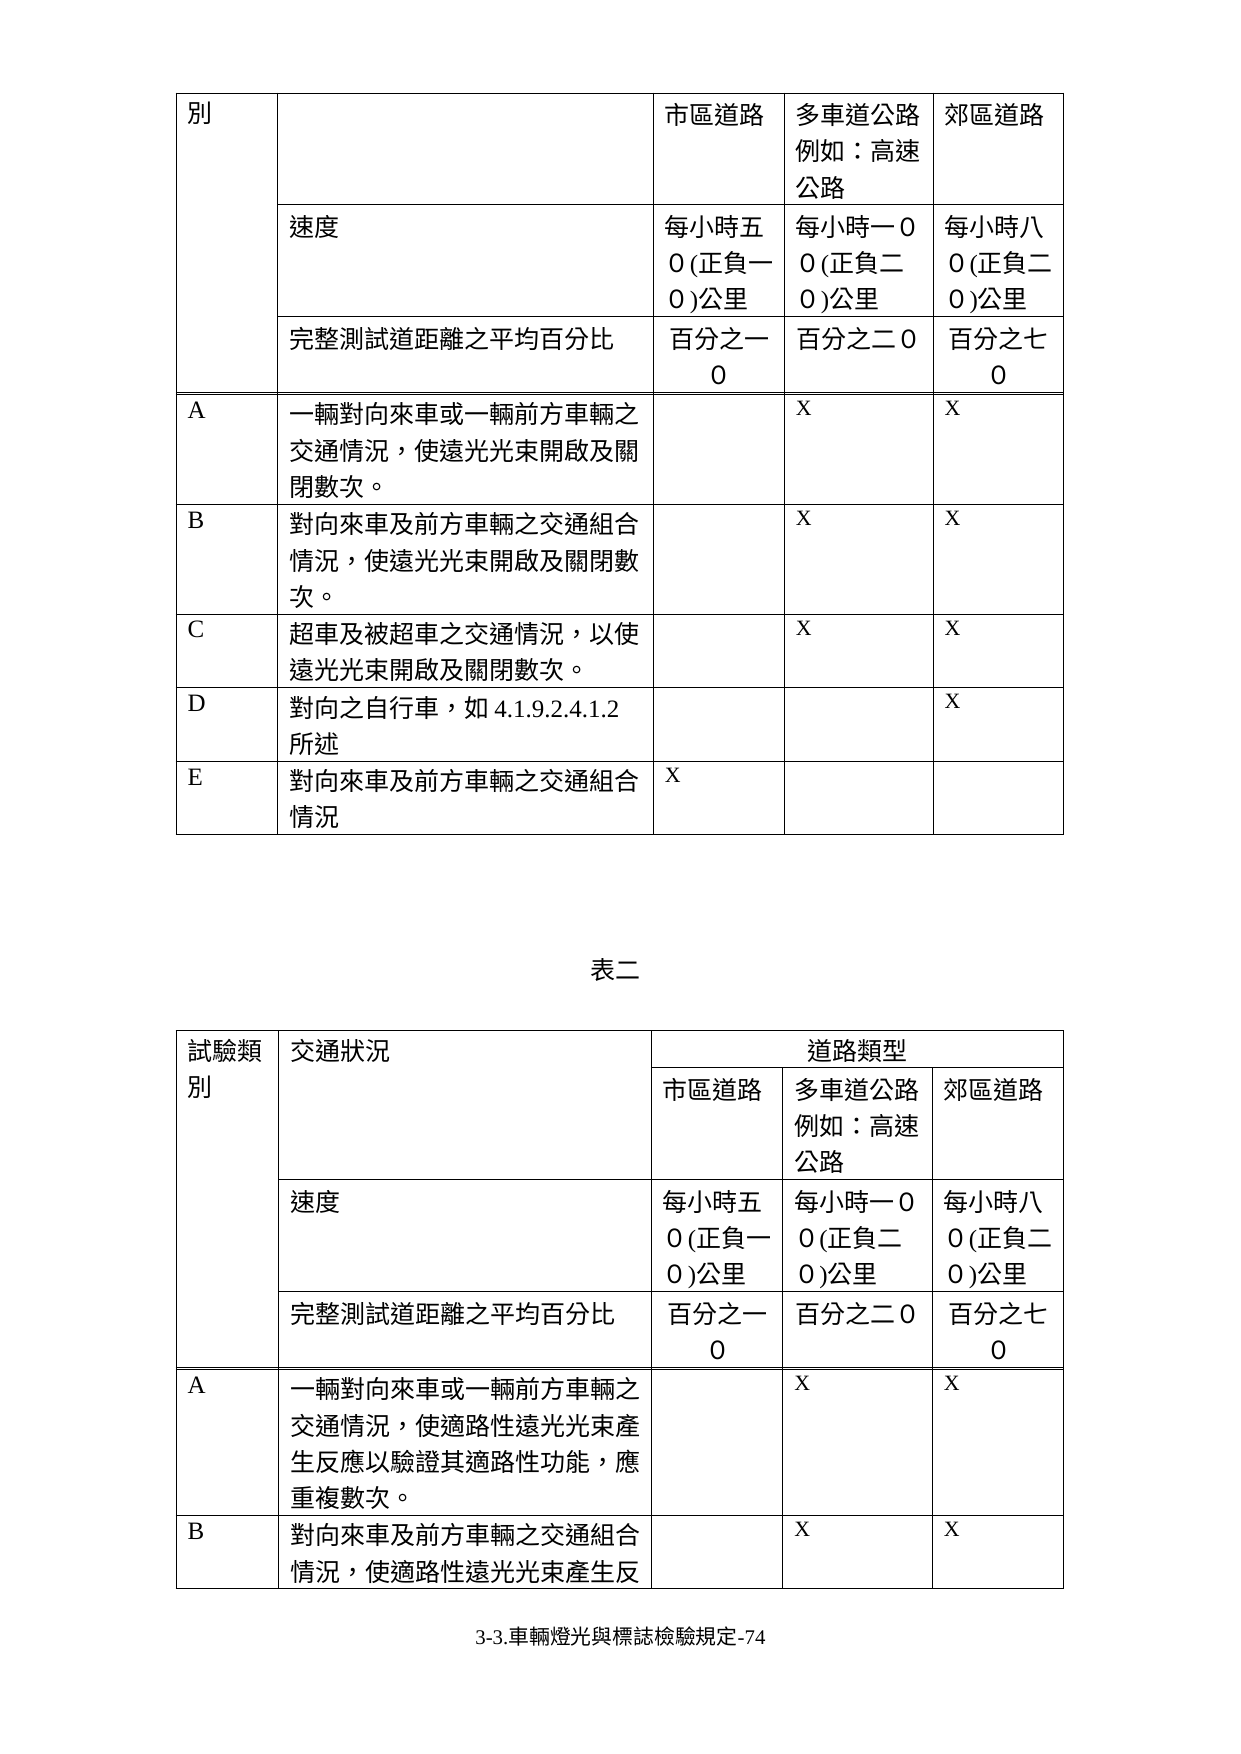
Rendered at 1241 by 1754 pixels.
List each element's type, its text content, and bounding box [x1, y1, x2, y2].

table_cell 每小時八０(正負二０)公里 [933, 1180, 1063, 1291]
table_cell 一輛對向來車或一輛前方車輛之交通情況，使適路性遠光光束產生反應以驗證其適路性功能，應重複數次。 [279, 1370, 651, 1515]
table_cell X [785, 615, 933, 687]
table_cell 郊區道路 [934, 94, 1063, 204]
table_cell 市區道路 [652, 1068, 782, 1179]
table_cell 對向來車及前方車輛之交通組合情況 [278, 762, 653, 834]
table_cell 百分之二０ [785, 317, 933, 392]
table_cell 百分之一０ [654, 317, 784, 392]
table_cell 市區道路 [654, 94, 784, 204]
table_cell X [934, 395, 1063, 504]
table_cell X [654, 762, 784, 834]
table_cell B [177, 505, 277, 613]
table_cell 每小時一００(正負二０)公里 [783, 1180, 932, 1291]
table_cell 每小時八０(正負二０)公里 [934, 205, 1063, 316]
table_cell 對向來車及前方車輛之交通組合情況，使適路性遠光光束產生反 [279, 1516, 651, 1588]
text 表二 [178, 950, 1053, 986]
table_cell E [177, 762, 277, 834]
table_header 別 [177, 94, 277, 392]
table_cell X [785, 505, 933, 613]
table_cell X [934, 688, 1063, 761]
table_cell 每小時一００(正負二０)公里 [785, 205, 933, 316]
table_cell [654, 688, 784, 761]
table_cell 完整測試道距離之平均百分比 [279, 1292, 651, 1367]
table_cell A [177, 395, 277, 504]
table_cell X [934, 505, 1063, 613]
table_cell A [177, 1370, 278, 1515]
table_cell 百分之七０ [934, 317, 1063, 392]
table_header [278, 94, 653, 204]
table_cell 完整測試道距離之平均百分比 [278, 317, 653, 392]
table_cell [785, 762, 933, 834]
table_cell 速度 [278, 205, 653, 316]
table_cell 郊區道路 [933, 1068, 1063, 1179]
table_cell 一輛對向來車或一輛前方車輛之交通情況，使遠光光束開啟及關閉數次。 [278, 395, 653, 504]
table_cell [654, 615, 784, 687]
table_cell 多車道公路 例如：高速公路 [785, 94, 933, 204]
table_cell X [783, 1370, 932, 1515]
table_cell C [177, 615, 277, 687]
table_cell [652, 1516, 782, 1588]
table_cell 對向之自行車，如4.1.9.2.4.1.2所述 [278, 688, 653, 761]
table_cell D [177, 688, 277, 761]
table_header 交通狀況 [279, 1031, 651, 1179]
table_cell [654, 395, 784, 504]
table_cell X [934, 615, 1063, 687]
table_cell X [783, 1516, 932, 1588]
table_cell 速度 [279, 1180, 651, 1291]
table_cell 百分之二０ [783, 1292, 932, 1367]
table_cell 百分之一０ [652, 1292, 782, 1367]
table_header 道路類型 [652, 1031, 1063, 1067]
table_cell [934, 762, 1063, 834]
table_cell 多車道公路 例如：高速公路 [783, 1068, 932, 1179]
table_cell B [177, 1516, 278, 1588]
table_cell 對向來車及前方車輛之交通組合情況，使遠光光束開啟及關閉數次。 [278, 505, 653, 613]
table_cell 百分之七０ [933, 1292, 1063, 1367]
table_cell 每小時五０(正負一０)公里 [652, 1180, 782, 1291]
table_cell [652, 1370, 782, 1515]
table_header 試驗類別 [177, 1031, 278, 1367]
table_cell [785, 688, 933, 761]
table_cell [654, 505, 784, 613]
table_cell X [933, 1516, 1063, 1588]
table_cell 超車及被超車之交通情況，以使遠光光束開啟及關閉數次。 [278, 615, 653, 687]
table_cell X [785, 395, 933, 504]
table_cell X [933, 1370, 1063, 1515]
table_cell 每小時五０(正負一０)公里 [654, 205, 784, 316]
